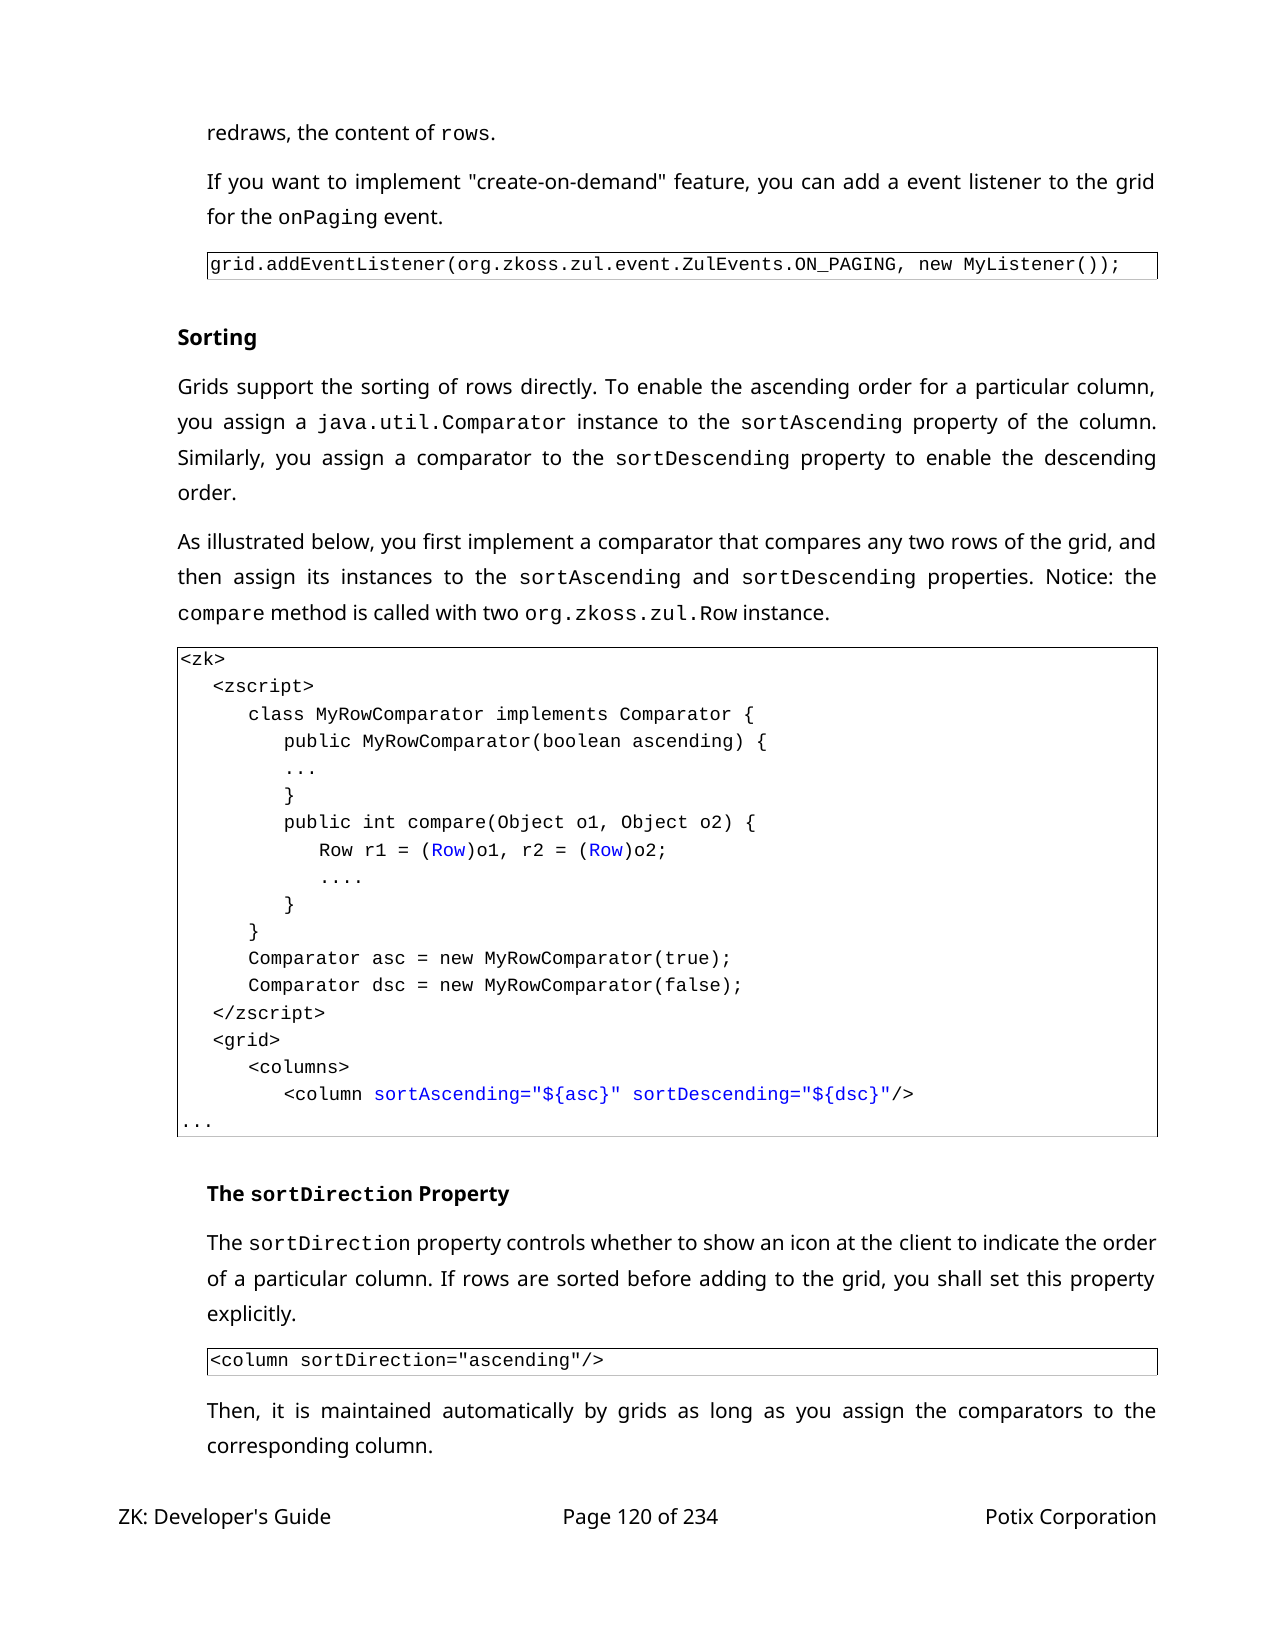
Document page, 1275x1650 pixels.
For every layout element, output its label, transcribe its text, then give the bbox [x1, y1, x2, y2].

text <zk> [178, 648, 1157, 671]
text ... [178, 1109, 1157, 1136]
text public MyRowComparator(boolean ascending) { [178, 729, 1157, 753]
text Comparator asc = new MyRowComparator(true); [178, 946, 1157, 970]
text public int compare(Object o1, Object o2) { [178, 810, 1157, 834]
text <column sortAscending="${asc}" sortDescending="${dsc}"/> [178, 1082, 1157, 1106]
text } [178, 919, 1157, 943]
text <grid> [178, 1028, 1157, 1052]
text As illustrated below, you first implement a comparator that compares any two rows of the grid, and then assign its instances to the sortAscending and sortDescending properties. Notice: the compare method is called with two org.zkoss.zul.Row instance. [177, 527, 1157, 626]
text } [178, 892, 1157, 916]
text } [178, 783, 1157, 807]
subtitle The sortDirection Property [207, 1179, 1157, 1208]
text Row r1 = (Row)o1, r2 = (Row)o2; [178, 837, 1157, 862]
text class MyRowComparator implements Comparator { [178, 701, 1157, 726]
text Then, it is maintained automatically by grids as long as you assign the comparators to the corresponding column. [207, 1396, 1157, 1459]
text ... [178, 756, 1157, 780]
text .... [178, 864, 1157, 889]
text The sortDirection property controls whether to show an icon at the client to indicate the order of a particular column. If rows are sorted before adding to the grid, you shall set this property explicitly. [207, 1228, 1157, 1327]
text Grids support the sorting of rows directly. To enable the ascending order for a particular column, you assign a java.util.Comparator instance to the sortAscending property of the column. Similarly, you assign a comparator to the sortDescending property to enable the descending order. [177, 372, 1157, 507]
text If you want to implement "create-on-demand" feature, you can add a event listener to the grid for the onPaging event. [207, 167, 1157, 231]
text redraws, the content of rows. [207, 118, 1157, 147]
text Comparator dsc = new MyRowComparator(false); [178, 973, 1157, 998]
text grid.addEventListener(org.zkoss.zul.event.ZulEvents.ON_PAGING, new MyListener()); [208, 253, 1157, 279]
text <column sortDirection="ascending"/> [208, 1349, 1157, 1375]
subtitle Sorting [177, 321, 1157, 351]
text </zscript> [178, 1001, 1157, 1025]
text <columns> [178, 1055, 1157, 1079]
text <zscript> [178, 674, 1157, 698]
